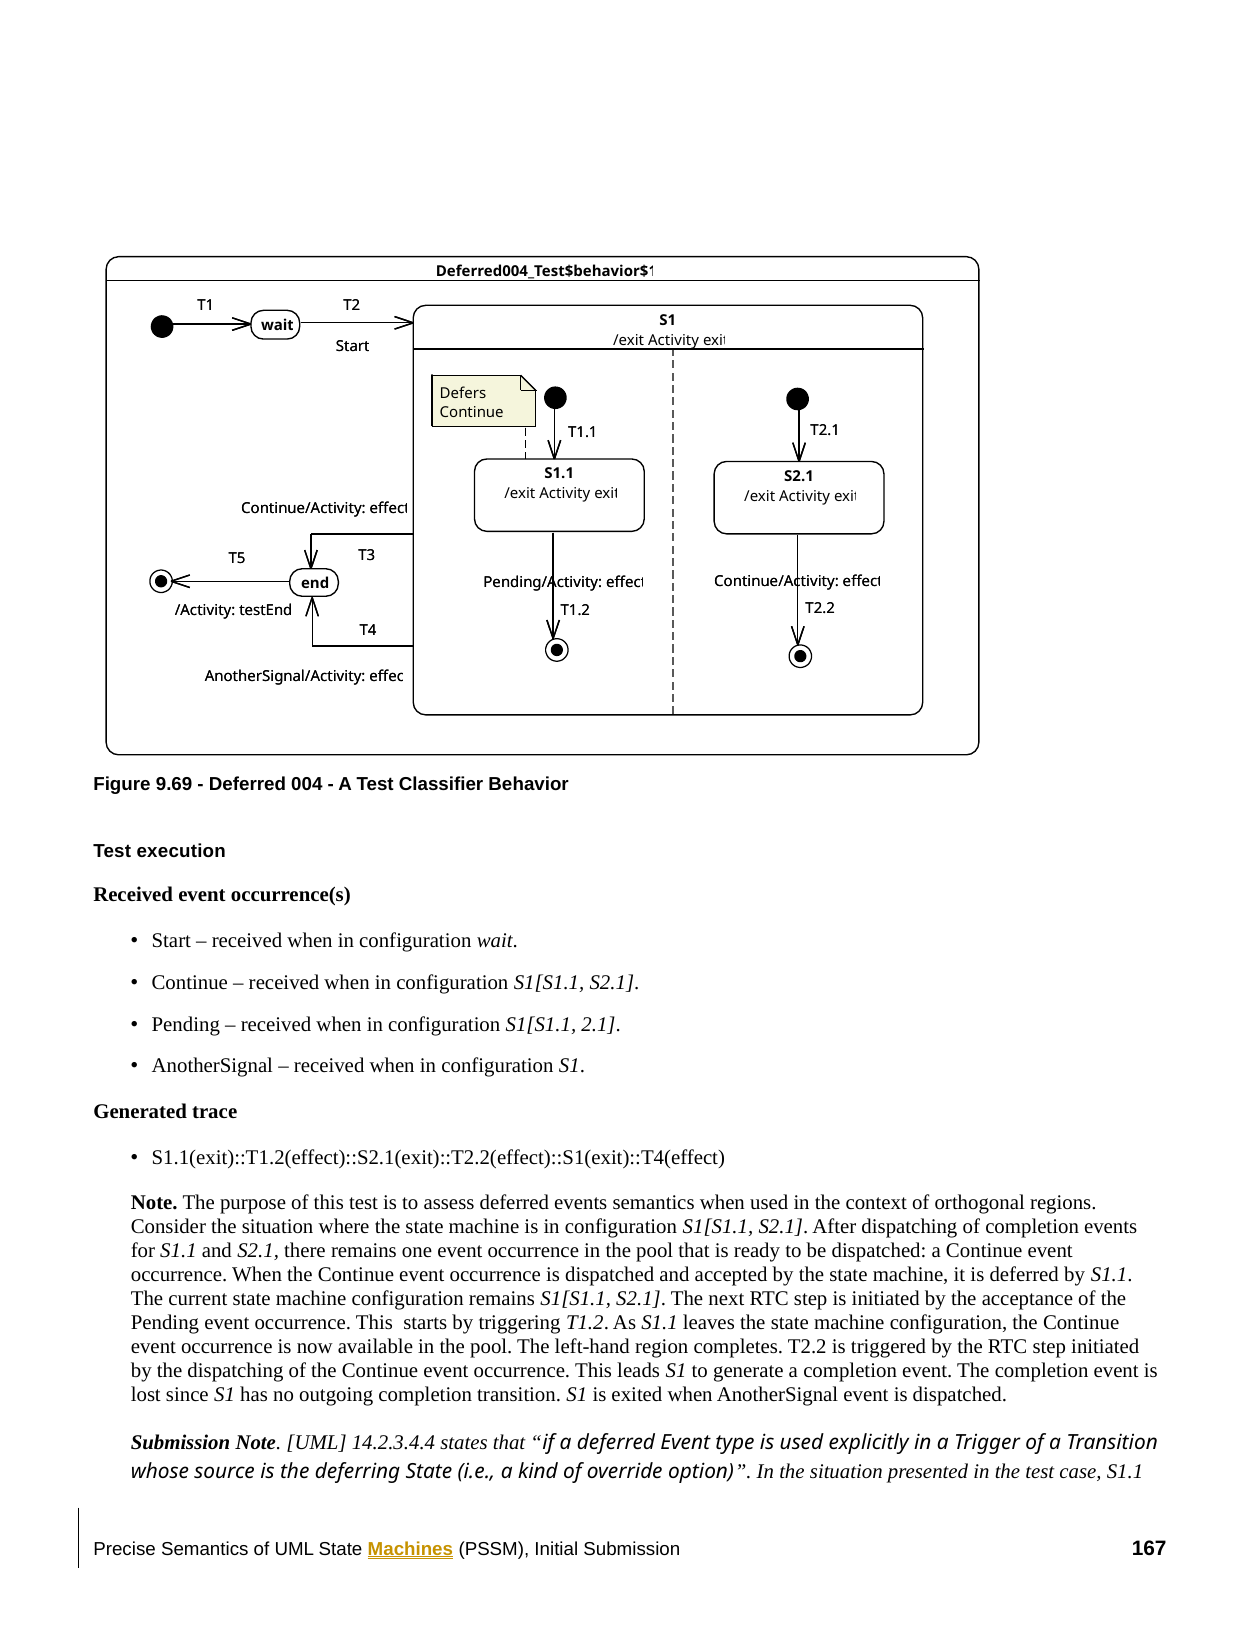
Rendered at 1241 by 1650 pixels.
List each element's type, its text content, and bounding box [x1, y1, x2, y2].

list Continue – received when in configuration S1[S1.1, S2.1]. [131, 969, 1164, 994]
text Generated trace [93, 1098, 1164, 1123]
list Pending – received when in configuration S1[S1.1, 2.1]. [131, 1011, 1164, 1036]
text Submission Note. [UML] 14.2.3.4.4 states that “if a deferred Event type is used explicitly in a Trigger of a Transition whose source is the deferring State (i.e., a kind of override option)”. In the situation presented in the test case, S1.1 [131, 1427, 1164, 1484]
text Note. The purpose of this test is to assess deferred events semantics when used in the context of orthogonal regions. Consider the situation where the state machine is in configuration S1[S1.1, S2.1]. After dispatching of completion events for S1.1 and S2.1, there remains one event occurrence in the pool that is ready to be dispatched: a Continue event occurrence. When the Continue event occurrence is dispatched and accepted by the state machine, it is deferred by S1.1. The current state machine configuration remains S1[S1.1, S2.1]. The next RTC step is initiated by the acceptance of the Pending event occurrence. This starts by triggering T1.2. As S1.1 leaves the state machine configuration, the Continue event occurrence is now available in the pool. The left-hand region completes. T2.2 is triggered by the RTC step initiated by the dispatching of the Continue event occurrence. This leads S1 to generate a completion event. The completion event is lost since S1 has no outgoing completion transition. S1 is exited when AnotherSignal event is dispatched. [131, 1190, 1164, 1406]
subtitle Test execution [93, 840, 1164, 861]
list S1.1(exit)::T1.2(effect)::S2.1(exit)::T2.2(effect)::S1(exit)::T4(effect) [131, 1144, 1164, 1169]
text Received event occurrence(s) [93, 882, 1164, 906]
list AnotherSignal – received when in configuration S1. [131, 1052, 1164, 1077]
text Figure 9.69 - Deferred 004 - A Test Classifier Behavior [93, 243, 993, 794]
list Start – received when in configuration wait. [131, 927, 1164, 952]
